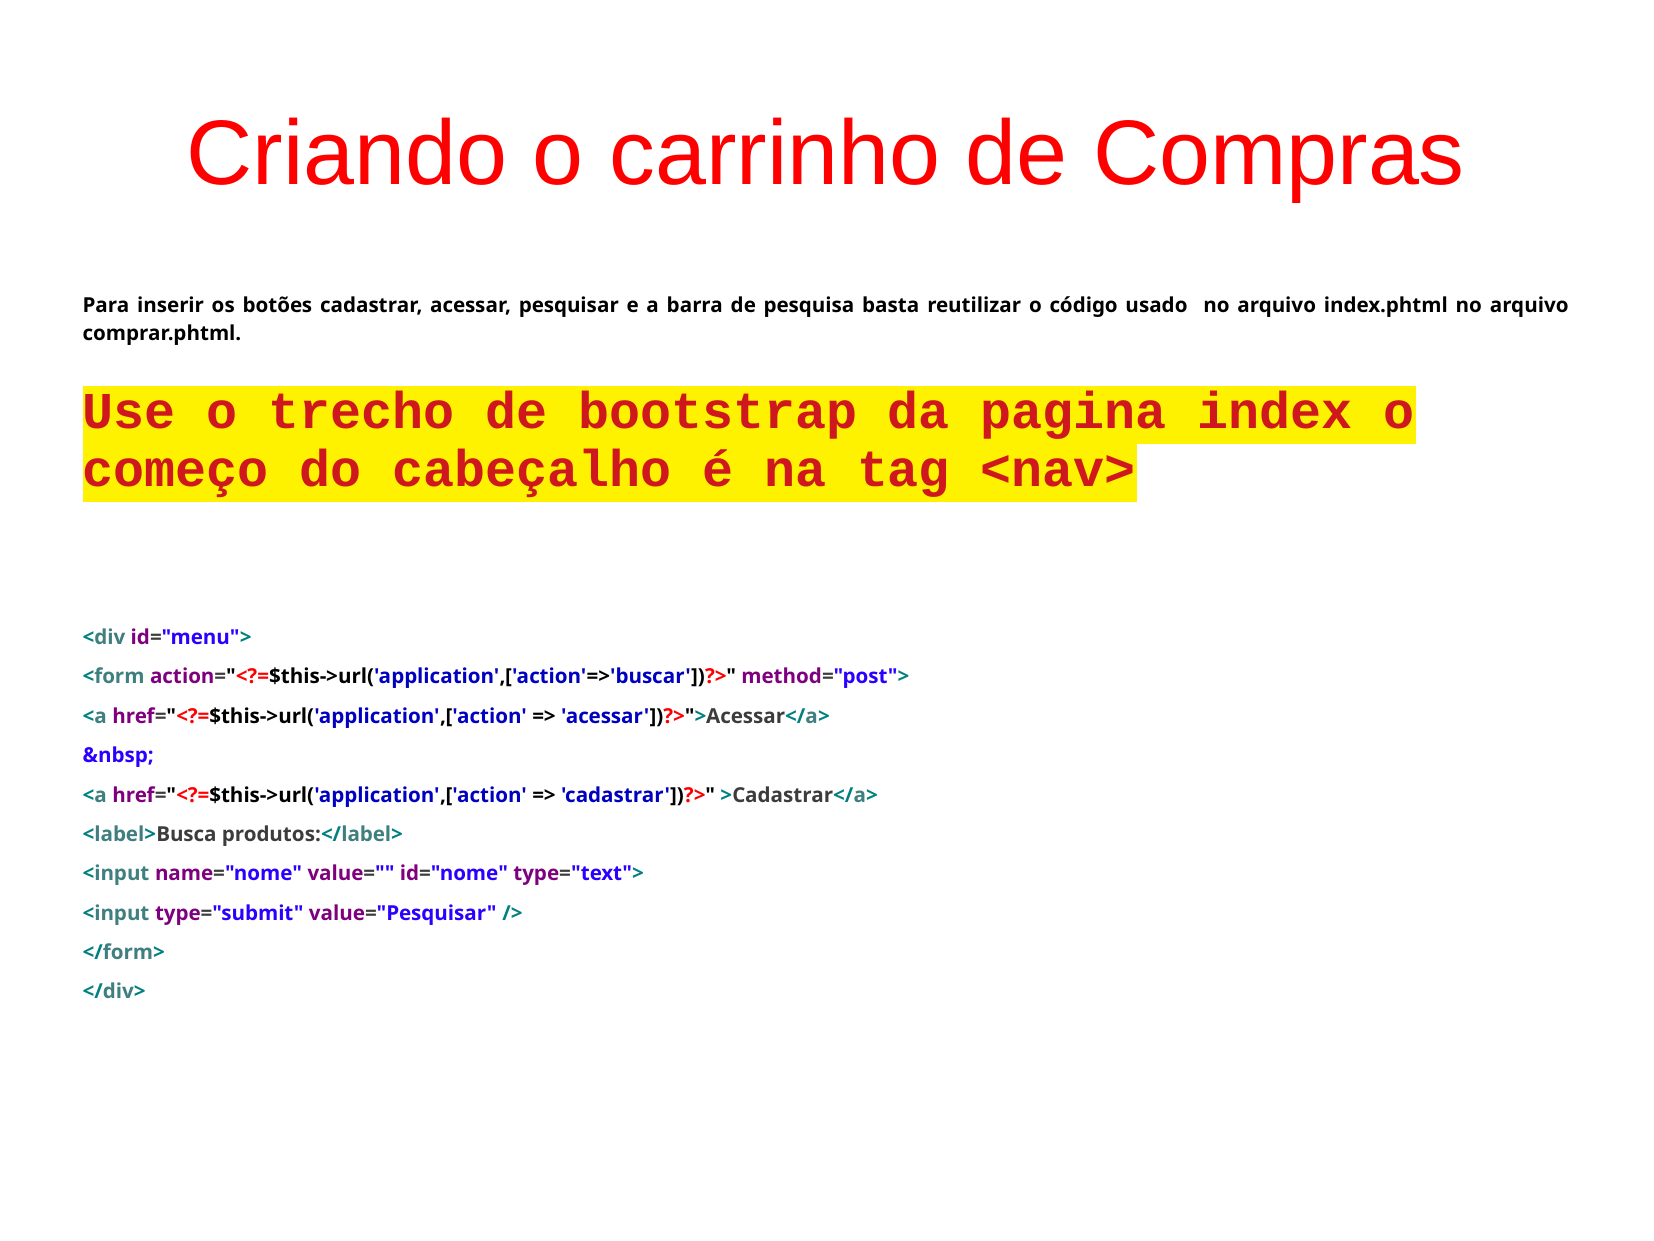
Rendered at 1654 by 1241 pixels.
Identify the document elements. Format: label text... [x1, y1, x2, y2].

list Para inserir os botões cadastrar, acessar, pesquisar e a barra de pesquisa basta reutilizar o código usado no arquivo index.phtml no arquivo comprar.phtml. Use o trecho de bootstrap da pagina index o começo do cabeçalho é na tag <nav> <div id="menu"> <form action="<?=$this->url('application',['action'=>'buscar'])?>" method="post"> <a href="<?=$this->url('application',['action' => 'acessar'])?>">Acessar</a> &nbsp; <a href="<?=$this->url('application',['action' => 'cadastrar'])?>" >Cadastrar</a> <label>Busca produtos:</label> <input name="nome" value="" id="nome" type="text"> <input type="submit" value="Pesquisar" /> </form> </div> [82, 290, 1571, 1010]
title Criando o carrinho de Compras [82, 49, 1571, 257]
